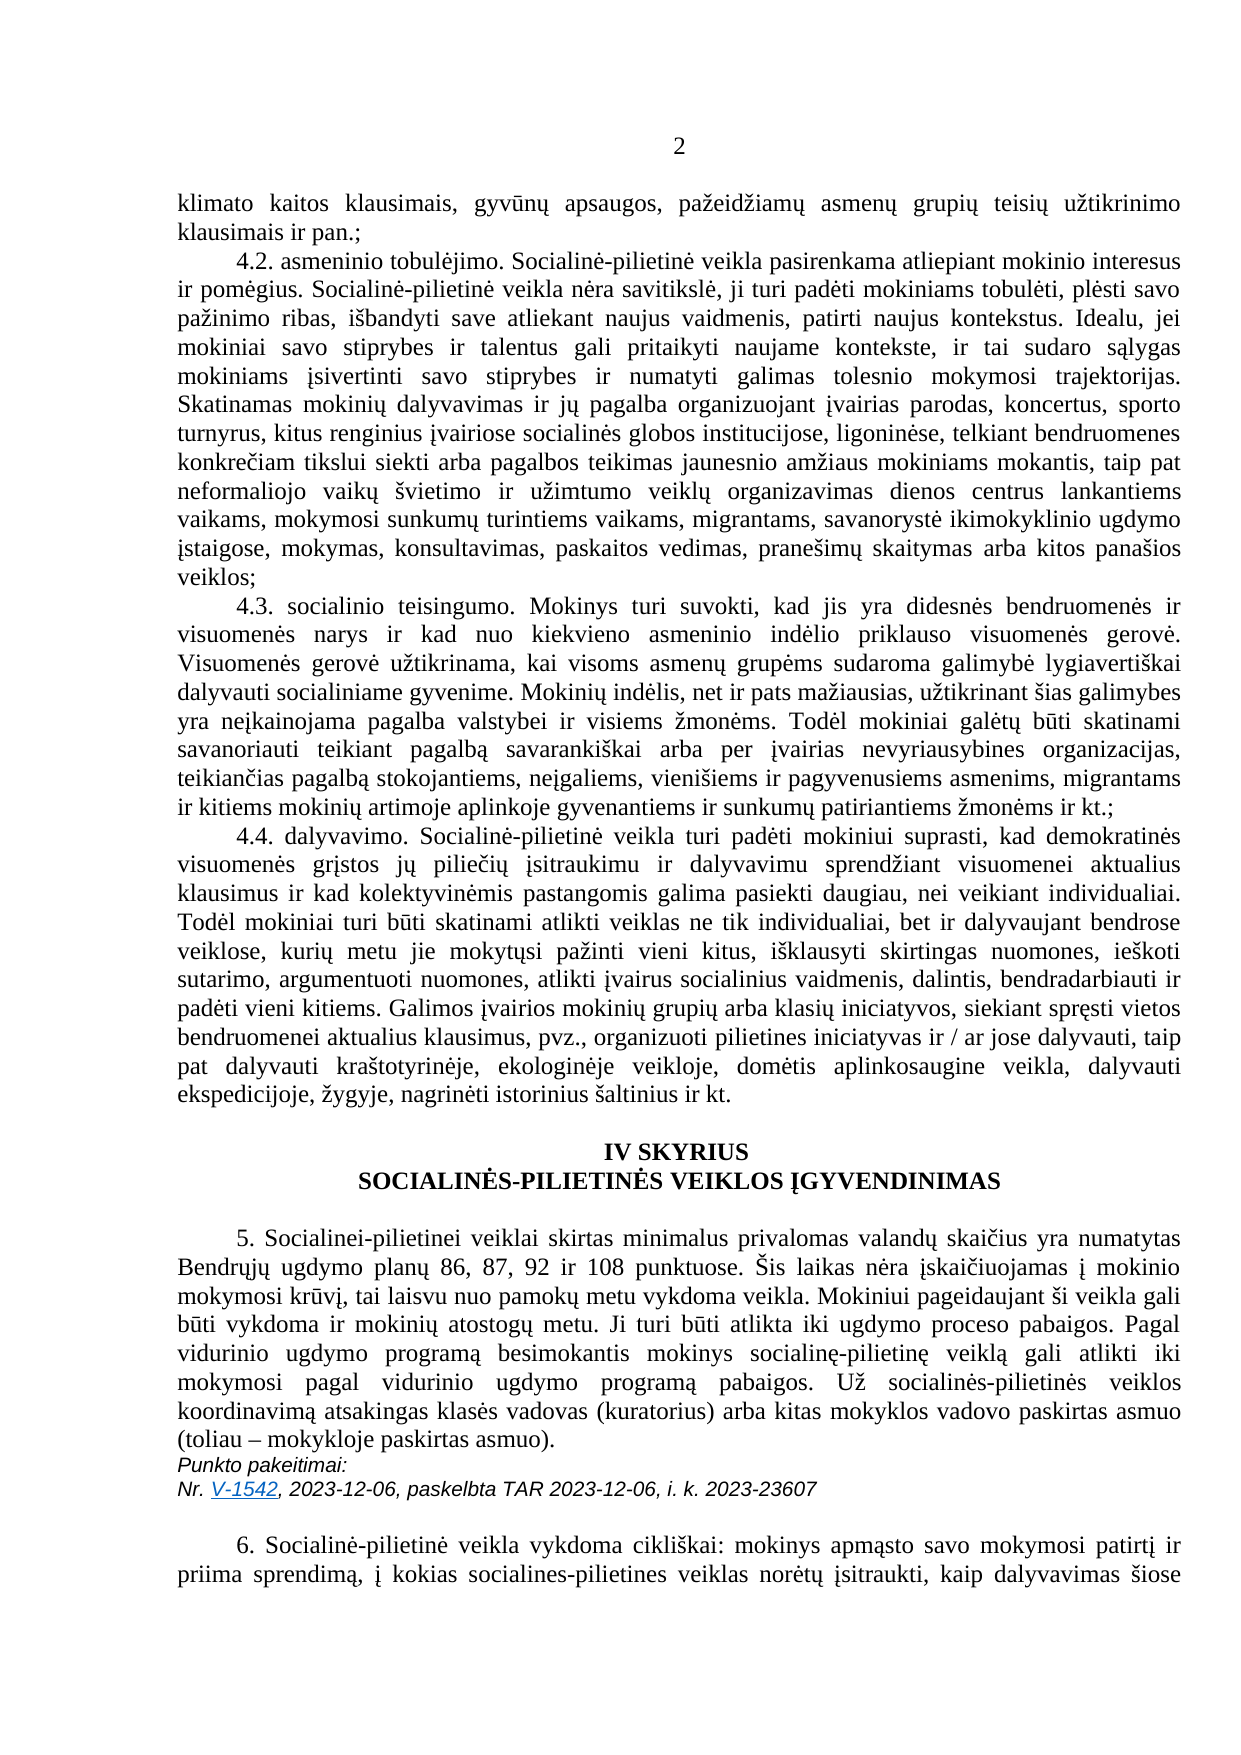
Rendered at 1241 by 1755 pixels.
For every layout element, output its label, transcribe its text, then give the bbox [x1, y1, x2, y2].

text SOCIALINĖS-PILIETINĖS VEIKLOS ĮGYVENDINIMAS [177, 1166, 1182, 1194]
text Nr. V-1542, 2023-12-06, paskelbta TAR 2023-12-06, i. k. 2023-23607 [177, 1477, 1182, 1501]
text Punkto pakeitimai: [177, 1453, 1182, 1477]
text klimato kaitos klausimais, gyvūnų apsaugos, pažeidžiamų asmenų grupių teisių užtikrinimo klausimais ir pan.; [177, 188, 1182, 246]
text 6. Socialinė-pilietinė veikla vykdoma cikliškai: mokinys apmąsto savo mokymosi patirtį ir priima sprendimą, į kokias socialines-pilietines veiklas norėtų įsitraukti, kaip dalyvavimas šiose [177, 1530, 1182, 1587]
text 4.2. asmeninio tobulėjimo. Socialinė-pilietinė veikla pasirenkama atliepiant mokinio interesus ir pomėgius. Socialinė-pilietinė veikla nėra savitikslė, ji turi padėti mokiniams tobulėti, plėsti savo pažinimo ribas, išbandyti save atliekant naujus vaidmenis, patirti naujus kontekstus. Idealu, jei mokiniai savo stiprybes ir talentus gali pritaikyti naujame kontekste, ir tai sudaro sąlygas mokiniams įsivertinti savo stiprybes ir numatyti galimas tolesnio mokymosi trajektorijas. Skatinamas mokinių dalyvavimas ir jų pagalba organizuojant įvairias parodas, koncertus, sporto turnyrus, kitus renginius įvairiose socialinės globos institucijose, ligoninėse, telkiant bendruomenes konkrečiam tikslui siekti arba pagalbos teikimas jaunesnio amžiaus mokiniams mokantis, taip pat neformaliojo vaikų švietimo ir užimtumo veiklų organizavimas dienos centrus lankantiems vaikams, mokymosi sunkumų turintiems vaikams, migrantams, savanorystė ikimokyklinio ugdymo įstaigose, mokymas, konsultavimas, paskaitos vedimas, pranešimų skaitymas arba kitos panašios veiklos; [177, 246, 1182, 591]
text 4.3. socialinio teisingumo. Mokinys turi suvokti, kad jis yra didesnės bendruomenės ir visuomenės narys ir kad nuo kiekvieno asmeninio indėlio priklauso visuomenės gerovė. Visuomenės gerovė užtikrinama, kai visoms asmenų grupėms sudaroma galimybė lygiavertiškai dalyvauti socialiniame gyvenime. Mokinių indėlis, net ir pats mažiausias, užtikrinant šias galimybes yra neįkainojama pagalba valstybei ir visiems žmonėms. Todėl mokiniai galėtų būti skatinami savanoriauti teikiant pagalbą savarankiškai arba per įvairias nevyriausybines organizacijas, teikiančias pagalbą stokojantiems, neįgaliems, vienišiems ir pagyvenusiems asmenims, migrantams ir kitiems mokinių artimoje aplinkoje gyvenantiems ir sunkumų patiriantiems žmonėms ir kt.; [177, 591, 1182, 821]
text 4.4. dalyvavimo. Socialinė-pilietinė veikla turi padėti mokiniui suprasti, kad demokratinės visuomenės grįstos jų piliečių įsitraukimu ir dalyvavimu sprendžiant visuomenei aktualius klausimus ir kad kolektyvinėmis pastangomis galima pasiekti daugiau, nei veikiant individualiai. Todėl mokiniai turi būti skatinami atlikti veiklas ne tik individualiai, bet ir dalyvaujant bendrose veiklose, kurių metu jie mokytųsi pažinti vieni kitus, išklausyti skirtingas nuomones, ieškoti sutarimo, argumentuoti nuomones, atlikti įvairus socialinius vaidmenis, dalintis, bendradarbiauti ir padėti vieni kitiems. Galimos įvairios mokinių grupių arba klasių iniciatyvos, siekiant spręsti vietos bendruomenei aktualius klausimus, pvz., organizuoti pilietines iniciatyvas ir / ar jose dalyvauti, taip pat dalyvauti kraštotyrinėje, ekologinėje veikloje, domėtis aplinkosaugine veikla, dalyvauti ekspedicijoje, žygyje, nagrinėti istorinius šaltinius ir kt. [177, 821, 1182, 1108]
text IV SKYRIUS [177, 1137, 1182, 1166]
text 5. Socialinei-pilietinei veiklai skirtas minimalus privalomas valandų skaičius yra numatytas Bendrųjų ugdymo planų 86, 87, 92 ir 108 punktuose. Šis laikas nėra įskaičiuojamas į mokinio mokymosi krūvį, tai laisvu nuo pamokų metu vykdoma veikla. Mokiniui pageidaujant ši veikla gali būti vykdoma ir mokinių atostogų metu. Ji turi būti atlikta iki ugdymo proceso pabaigos. Pagal vidurinio ugdymo programą besimokantis mokinys socialinę-pilietinę veiklą gali atlikti iki mokymosi pagal vidurinio ugdymo programą pabaigos. Už socialinės-pilietinės veiklos koordinavimą atsakingas klasės vadovas (kuratorius) arba kitas mokyklos vadovo paskirtas asmuo (toliau – mokykloje paskirtas asmuo). [177, 1223, 1182, 1453]
